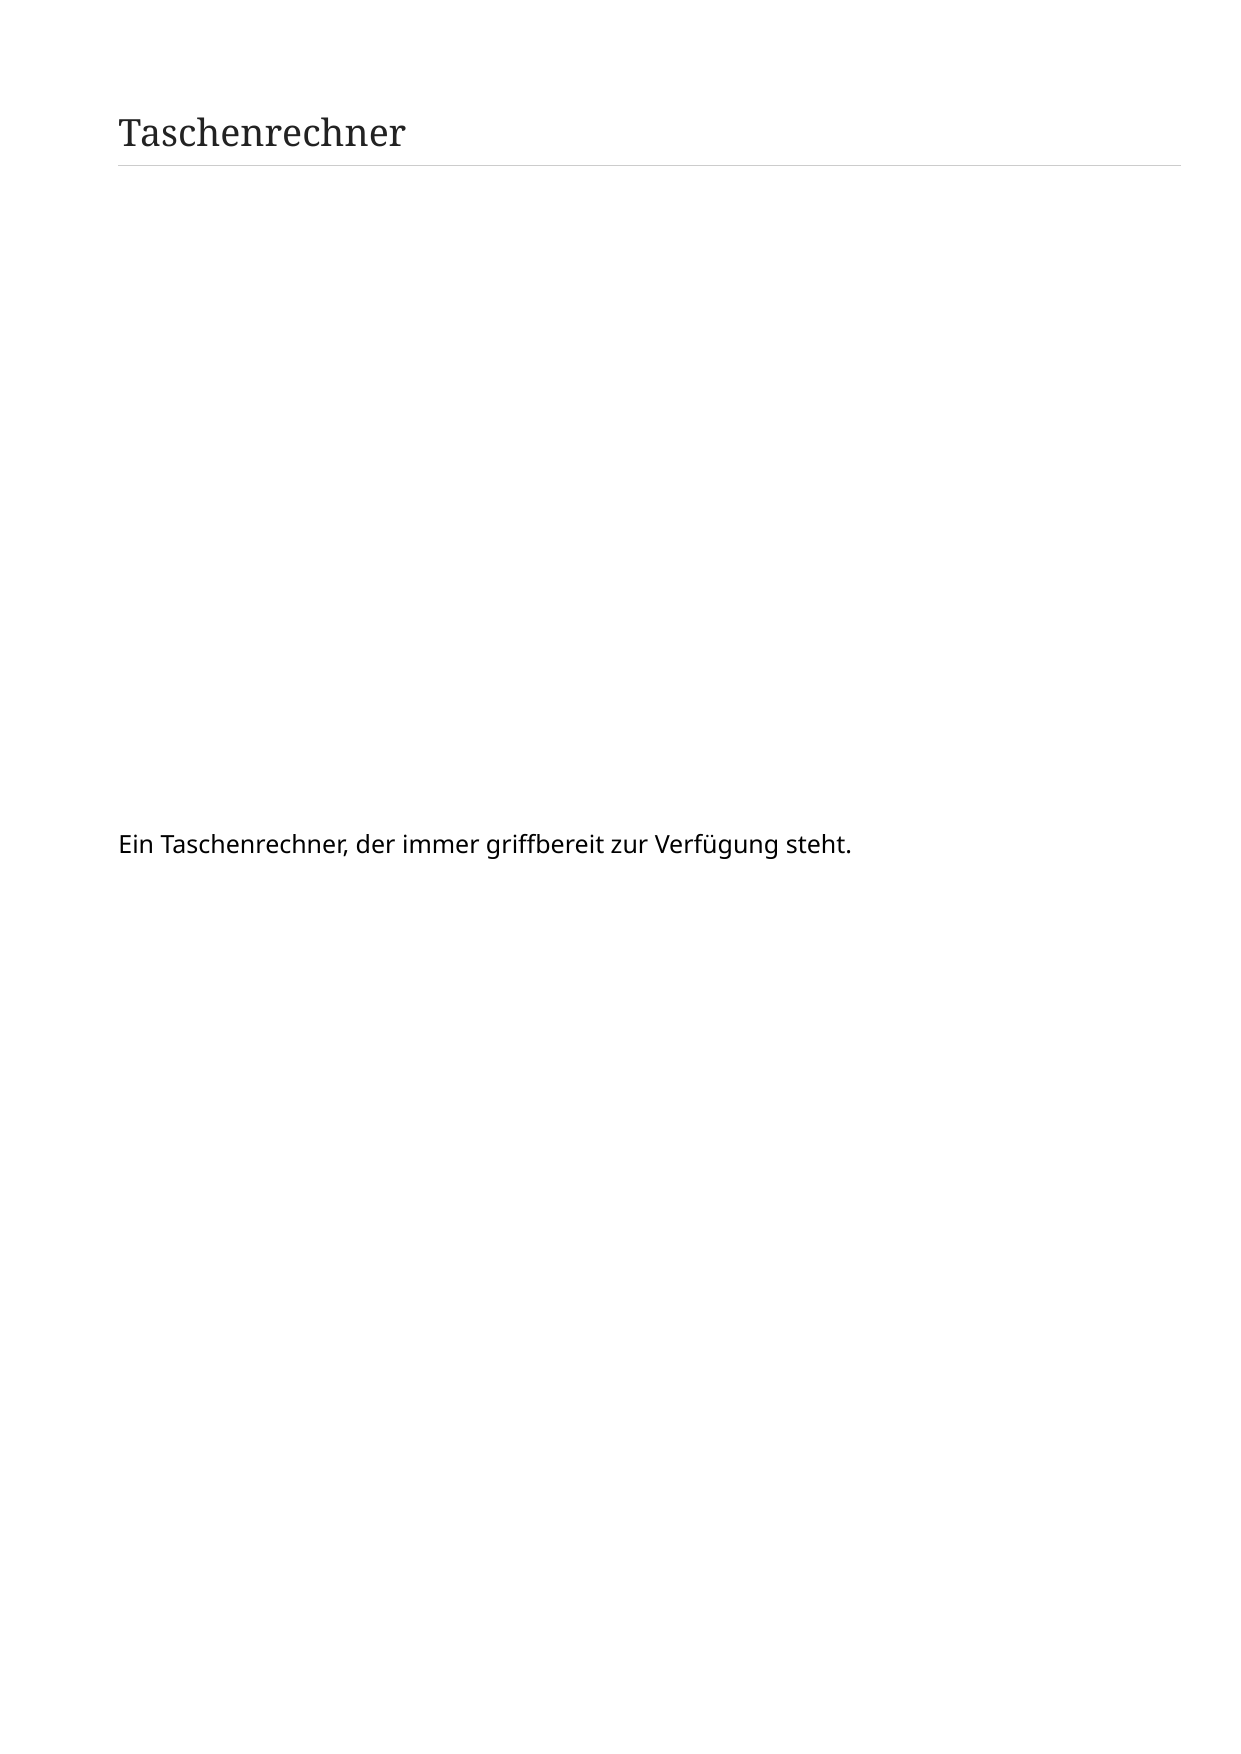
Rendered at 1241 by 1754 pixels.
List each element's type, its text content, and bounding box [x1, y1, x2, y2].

subtitle Taschenrechner [118, 106, 1181, 165]
text Ein Taschenrechner, der immer griffbereit zur Verfügung steht. [118, 826, 1181, 860]
